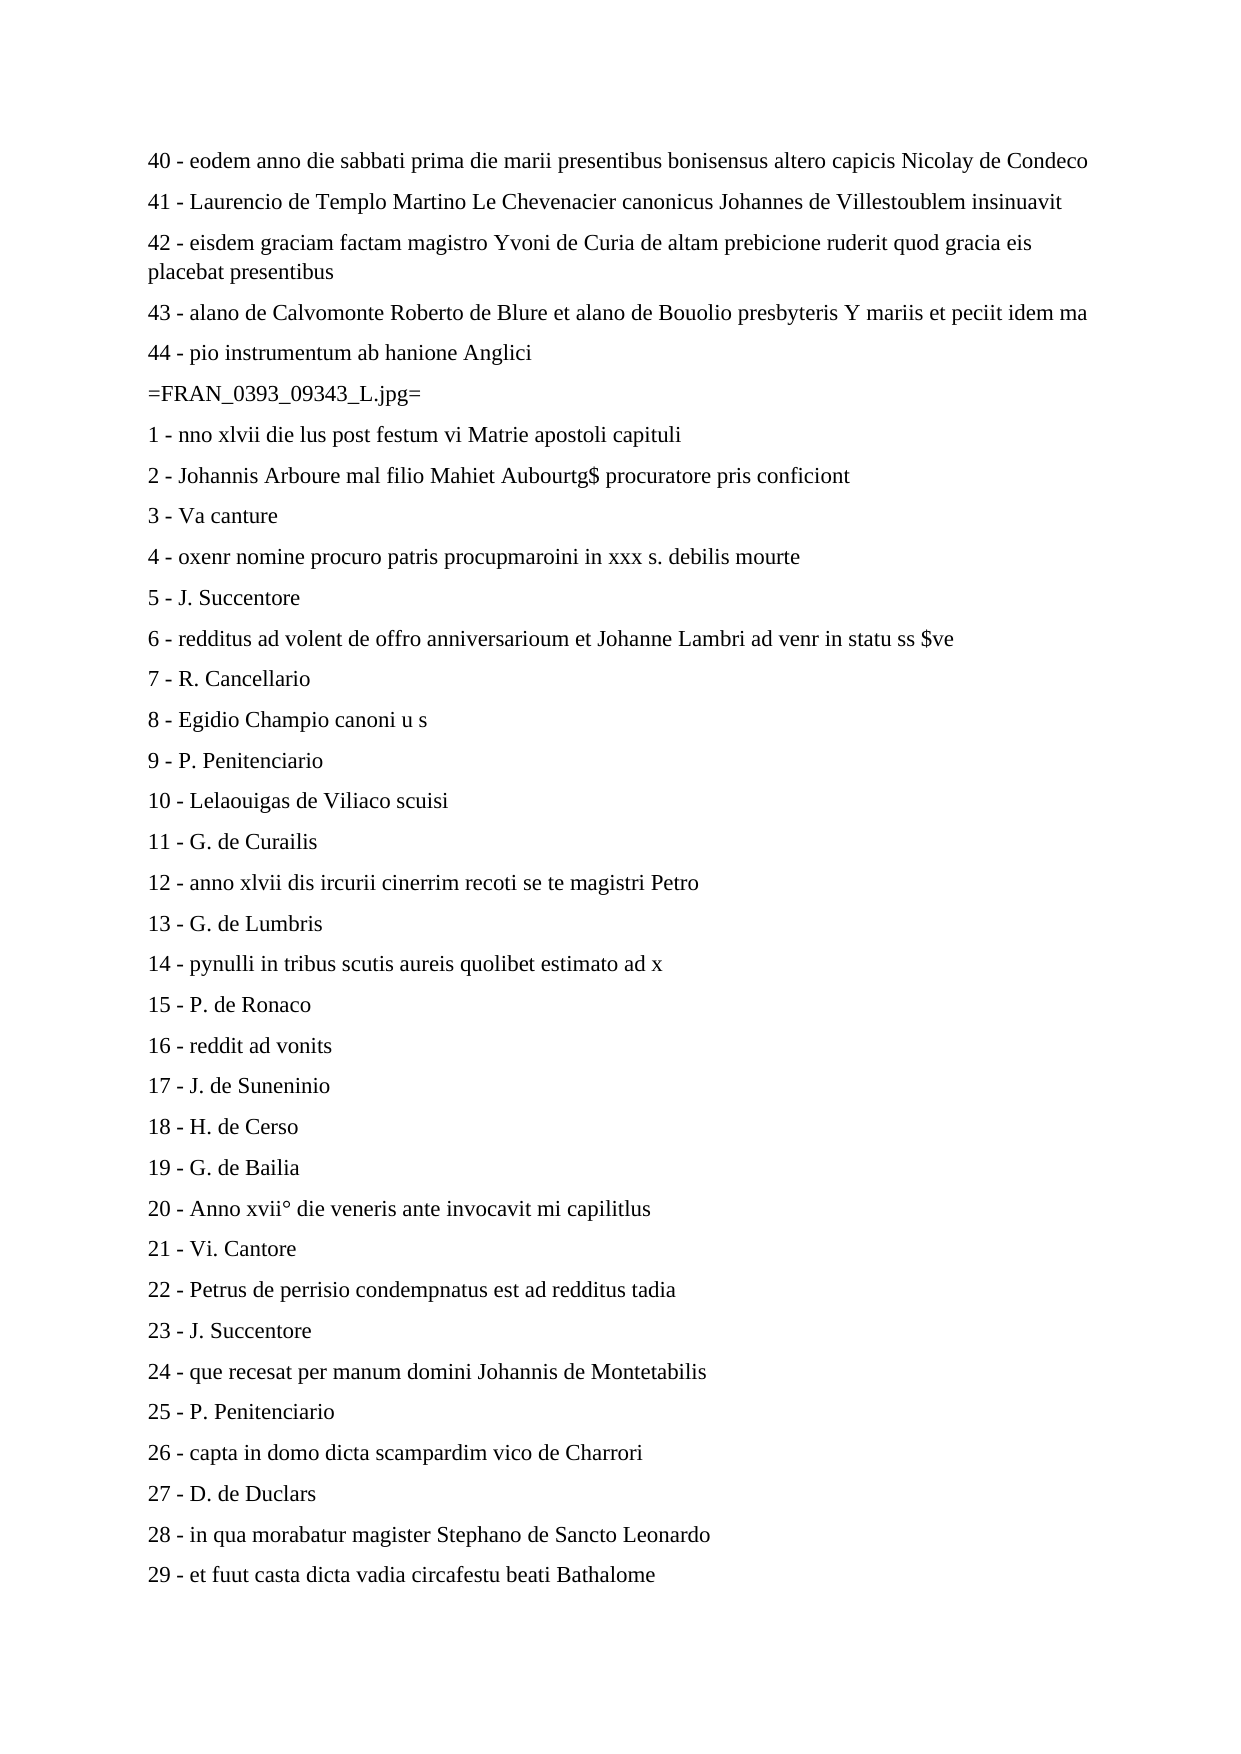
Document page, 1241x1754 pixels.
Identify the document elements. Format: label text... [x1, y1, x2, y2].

text 17 - J. de Suneninio [148, 1073, 1093, 1099]
text 42 - eisdem graciam factam magistro Yvoni de Curia de altam prebicione ruderit quod gracia eis placebat presentibus [148, 229, 1093, 284]
text 12 - anno xlvii dis ircurii cinerrim recoti se te magistri Petro [148, 869, 1093, 895]
text 4 - oxenr nomine procuro patris procupmaroini in xxx s. debilis mourte [148, 543, 1093, 569]
text =FRAN_0393_09343_L.jpg= [148, 380, 1093, 407]
text 11 - G. de Curailis [148, 828, 1093, 854]
text 19 - G. de Bailia [148, 1154, 1093, 1180]
text 3 - Va canture [148, 502, 1093, 529]
text 15 - P. de Ronaco [148, 991, 1093, 1017]
text 22 - Petrus de perrisio condempnatus est ad redditus tadia [148, 1276, 1093, 1303]
text 14 - pynulli in tribus scutis aureis quolibet estimato ad x [148, 950, 1093, 977]
text 21 - Vi. Cantore [148, 1236, 1093, 1262]
text 7 - R. Cancellario [148, 665, 1093, 692]
text 41 - Laurencio de Templo Martino Le Chevenacier canonicus Johannes de Villestoublem insinuavit [148, 188, 1093, 215]
text 23 - J. Succentore [148, 1317, 1093, 1343]
text 6 - redditus ad volent de offro anniversarioum et Johanne Lambri ad venr in statu ss $ve [148, 624, 1093, 651]
text 24 - que recesat per manum domini Johannis de Montetabilis [148, 1358, 1093, 1384]
text 9 - P. Penitenciario [148, 747, 1093, 773]
text 8 - Egidio Champio canoni u s [148, 706, 1093, 732]
text 25 - P. Penitenciario [148, 1398, 1093, 1425]
text 28 - in qua morabatur magister Stephano de Sancto Leonardo [148, 1521, 1093, 1547]
text 16 - reddit ad vonits [148, 1032, 1093, 1058]
text 27 - D. de Duclars [148, 1480, 1093, 1506]
text 44 - pio instrumentum ab hanione Anglici [148, 339, 1093, 366]
text 1 - nno xlvii die lus post festum vi Matrie apostoli capituli [148, 421, 1093, 447]
text 5 - J. Succentore [148, 584, 1093, 610]
text 2 - Johannis Arboure mal filio Mahiet Aubourtg$ procuratore pris conficiont [148, 462, 1093, 488]
text 40 - eodem anno die sabbati prima die marii presentibus bonisensus altero capicis Nicolay de Condeco [148, 148, 1093, 174]
text 29 - et fuut casta dicta vadia circafestu beati Bathalome [148, 1561, 1093, 1588]
text 13 - G. de Lumbris [148, 910, 1093, 936]
text 43 - alano de Calvomonte Roberto de Blure et alano de Bouolio presbyteris Y mariis et peciit idem ma [148, 299, 1093, 325]
text 20 - Anno xvii° die veneris ante invocavit mi capilitlus [148, 1195, 1093, 1221]
text 26 - capta in domo dicta scampardim vico de Charrori [148, 1439, 1093, 1466]
text 18 - H. de Cerso [148, 1113, 1093, 1140]
text 10 - Lelaouigas de Viliaco scuisi [148, 787, 1093, 814]
